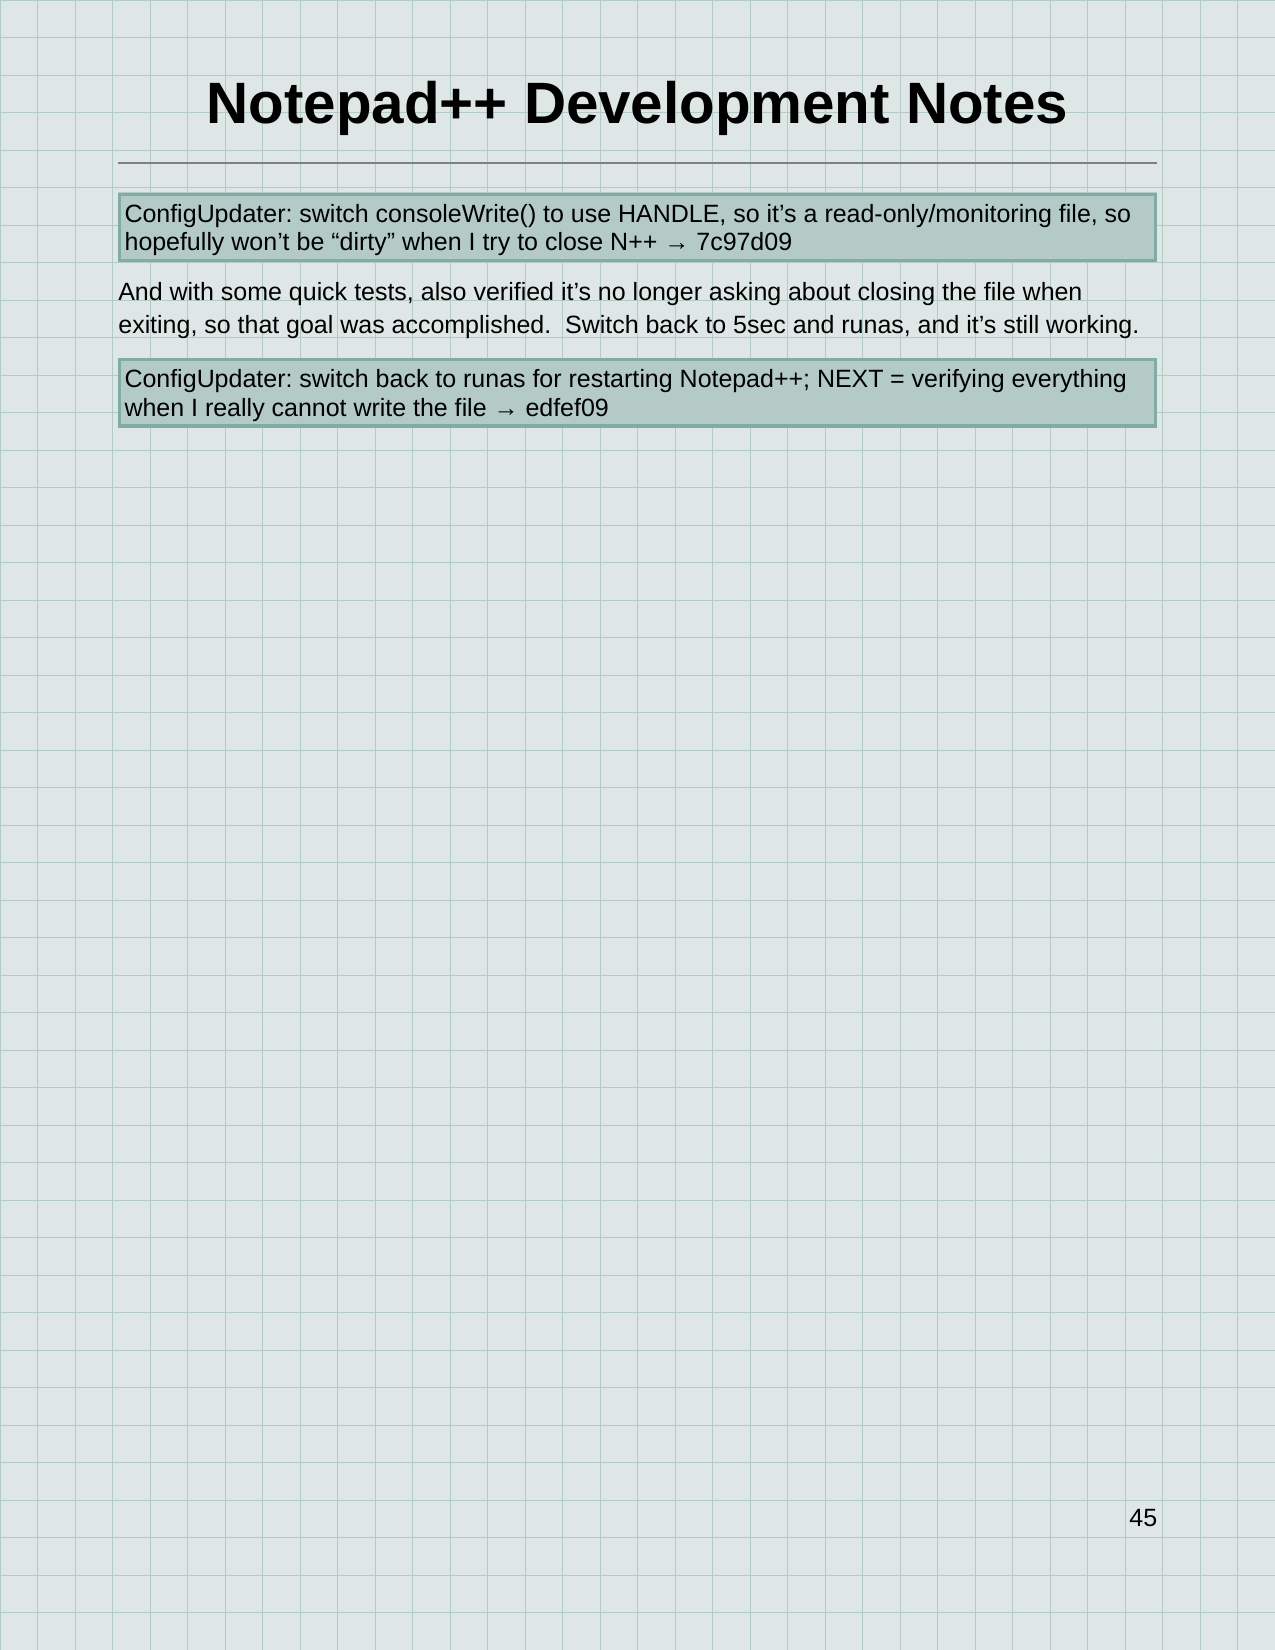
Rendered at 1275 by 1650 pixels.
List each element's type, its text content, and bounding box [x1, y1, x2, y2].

text ConfigUpdater: switch back to runas for restarting Notepad++; NEXT = verifying everything when I really cannot write the file → edfef09 [121, 361, 1154, 424]
text And with some quick tests, also verified it’s no longer asking about closing the file when exiting, so that goal was accomplished. Switch back to 5sec and runas, and it’s still working. [118, 277, 1157, 339]
text ConfigUpdater: switch consoleWrite() to use HANDLE, so it’s a read-only/monitoring file, so hopefully won’t be “dirty” when I try to close N++ → 7c97d09 [121, 196, 1154, 259]
